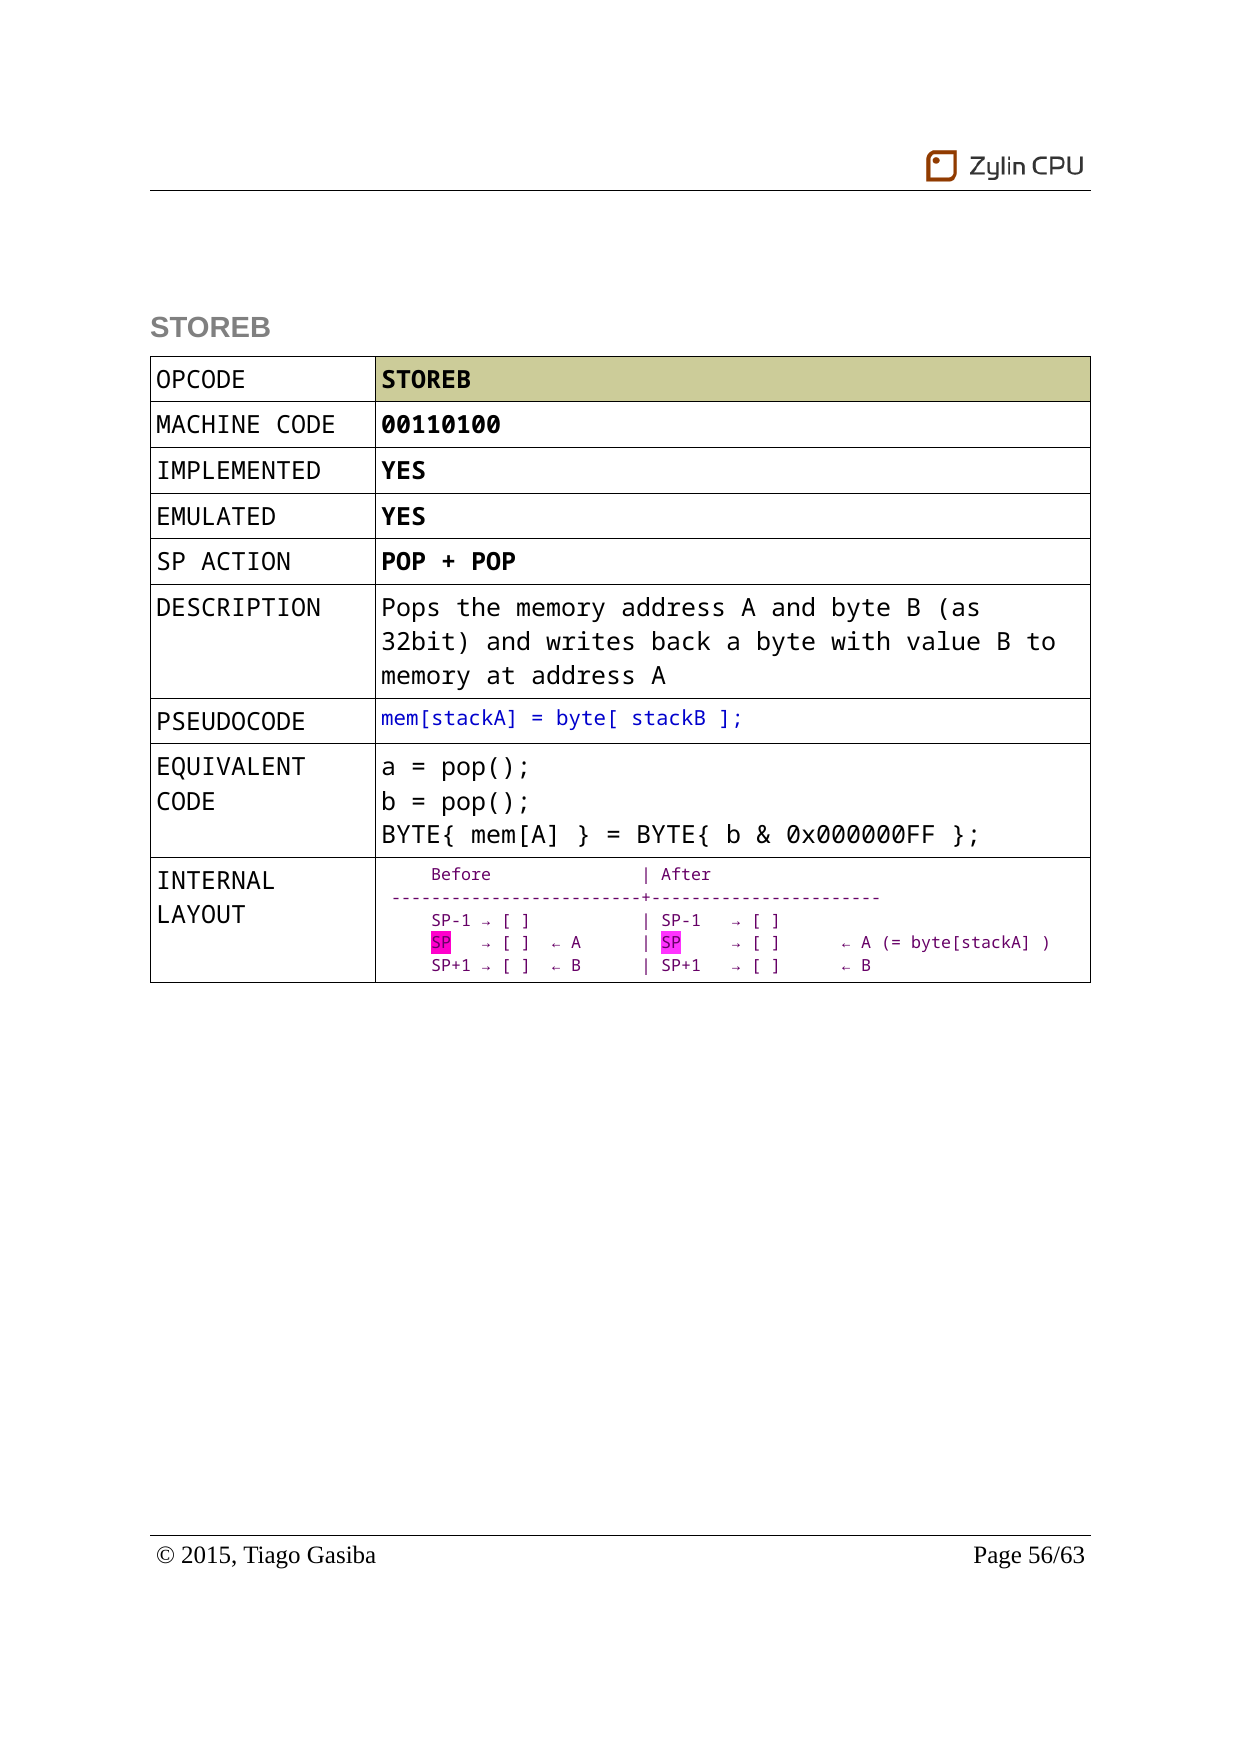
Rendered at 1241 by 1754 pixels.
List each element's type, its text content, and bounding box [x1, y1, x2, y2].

table_cell EMULATED [151, 494, 375, 538]
table_cell mem[stackA] = byte[ stackB ]; [376, 699, 1090, 743]
table_cell SP ACTION [151, 539, 375, 584]
table_cell 00110100 [376, 402, 1090, 447]
table_cell YES [376, 448, 1090, 493]
table_header OPCODE [151, 357, 375, 401]
table_cell IMPLEMENTED [151, 448, 375, 493]
picture [922, 148, 1151, 185]
table_cell POP + POP [376, 539, 1090, 584]
table_header STOREB [376, 357, 1090, 401]
subtitle STOREB [150, 310, 1091, 343]
table_cell Pops the memory address A and byte B (as 32bit) and writes back a byte with value B to memory at address A [376, 585, 1090, 698]
table_cell EQUIVALENT CODE [151, 744, 375, 857]
table_cell a = pop(); b = pop(); BYTE{ mem[A] } = BYTE{ b & 0x000000FF }; [376, 744, 1090, 857]
table_cell PSEUDOCODE [151, 699, 375, 743]
table_cell MACHINE CODE [151, 402, 375, 447]
table_cell INTERNAL LAYOUT [151, 858, 375, 982]
table_cell Before | After -------------------------+----------------------- SP-1 → [ ] | SP-1 → [ ] SP → [ ] ← A | SP → [ ] ← A (= byte[stackA] ) SP+1 → [ ] ← B | SP+1 → [ ] ← B [376, 858, 1090, 982]
table_cell YES [376, 494, 1090, 538]
table_cell DESCRIPTION [151, 585, 375, 698]
